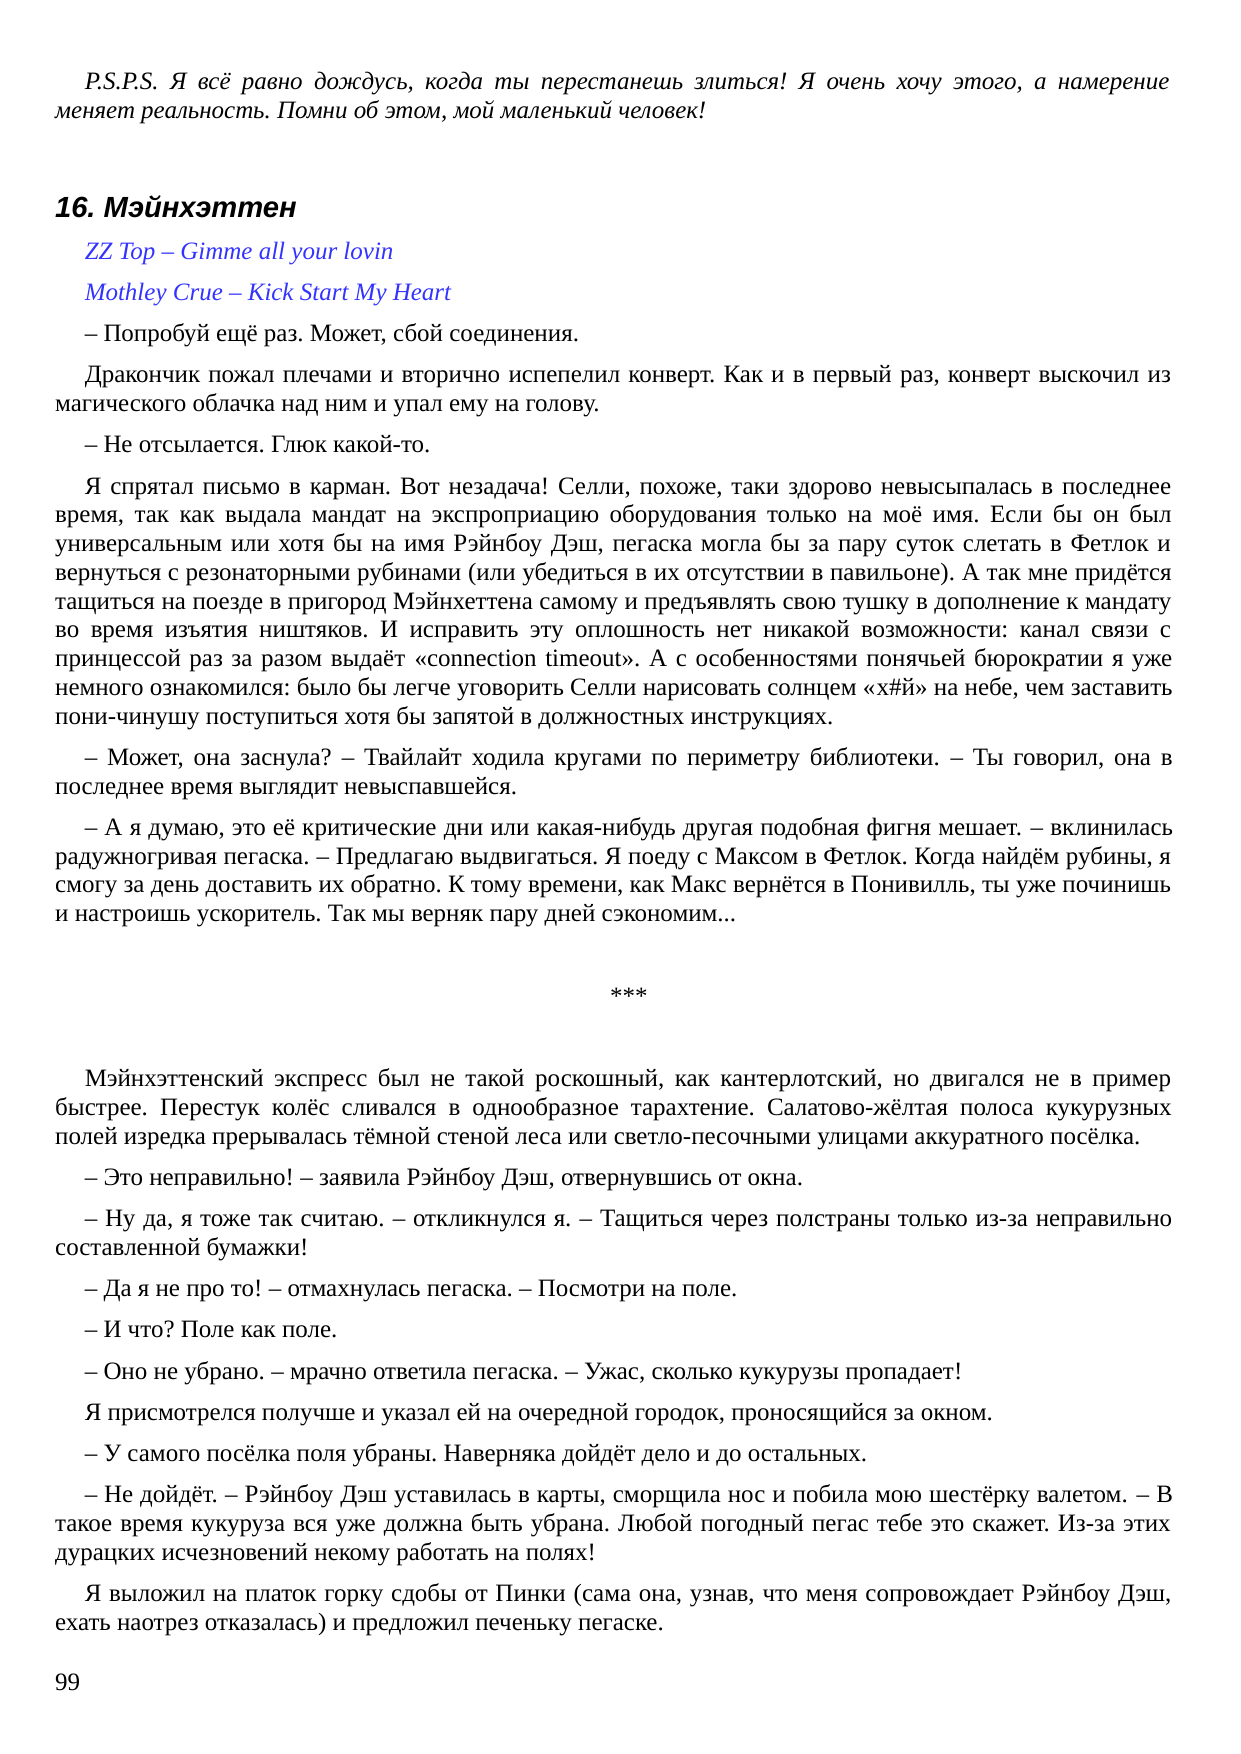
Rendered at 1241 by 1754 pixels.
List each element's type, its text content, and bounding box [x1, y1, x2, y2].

text Я выложил на платок горку сдобы от Пинки (сама она, узнав, что меня сопровождает Рэйнбоу Дэш, ехать наотрез отказалась) и предложил печеньку пегаске. [55, 1578, 1173, 1636]
text – А я думаю, это её критические дни или какая-нибудь другая подобная фигня мешает. – вклинилась радужногривая пегаска. – Предлагаю выдвигаться. Я поеду с Максом в Фетлок. Когда найдём рубины, я смогу за день доставить их обратно. К тому времени, как Макс вернётся в Понивилль, ты уже починишь и настроишь ускоритель. Так мы верняк пару дней сэкономим... [55, 812, 1173, 927]
text – Ну да, я тоже так считаю. – откликнулся я. – Тащиться через полстраны только из-за неправильно составленной бумажки! [55, 1203, 1173, 1261]
text – Да я не про то! – отмахнулась пегаска. – Посмотри на поле. [55, 1273, 1173, 1302]
text Дракончик пожал плечами и вторично испепелил конверт. Как и в первый раз, конверт выскочил из магического облачка над ним и упал ему на голову. [55, 359, 1173, 417]
text *** [55, 981, 1173, 1009]
text Я спрятал письмо в карман. Вот незадача! Селли, похоже, таки здорово невысыпалась в последнее время, так как выдала мандат на экспроприацию оборудования только на моё имя. Если бы он был универсальным или хотя бы на имя Рэйнбоу Дэш, пегаска могла бы за пару суток слетать в Фетлок и вернуться с резонаторными рубинами (или убедиться в их отсутствии в павильоне). А так мне придётся тащиться на поезде в пригород Мэйнхеттена самому и предъявлять свою тушку в дополнение к мандату во время изъятия ништяков. И исправить эту оплошность нет никакой возможности: канал связи с принцессой раз за разом выдаёт «connection timeout». А с особенностями понячьей бюрократии я уже немного ознакомился: было бы легче уговорить Селли нарисовать солнцем «х#й» на небе, чем заставить пони-чинушу поступиться хотя бы запятой в должностных инструкциях. [55, 471, 1173, 729]
text – Может, она заснула? – Твайлайт ходила кругами по периметру библиотеки. – Ты говорил, она в последнее время выглядит невыспавшейся. [55, 742, 1173, 799]
text Я присмотрелся получше и указал ей на очередной городок, проносящийся за окном. [55, 1397, 1173, 1426]
text – Не отсылается. Глюк какой-то. [55, 429, 1173, 458]
text – Оно не убрано. – мрачно ответила пегаска. – Ужас, сколько кукурузы пропадает! [55, 1356, 1173, 1384]
text P.S.P.S. Я всё равно дождусь, когда ты перестанешь злиться! Я очень хочу этого, а намерение меняет реальность. Помни об этом, мой маленький человек! [55, 66, 1173, 123]
text ZZ Top – Gimme all your lovin [55, 236, 1173, 264]
text – У самого посёлка поля убраны. Наверняка дойдёт дело и до остальных. [55, 1438, 1173, 1467]
text – И что? Поле как поле. [55, 1314, 1173, 1343]
text – Попробуй ещё раз. Может, сбой соединения. [55, 318, 1173, 347]
subtitle 16. Мэйнхэттен [55, 190, 1173, 223]
text Мэйнхэттенский экспресс был не такой роскошный, как кантерлотский, но двигался не в пример быстрее. Перестук колёс сливался в однообразное тарахтение. Салатово-жёлтая полоса кукурузных полей изредка прерывалась тёмной стеной леса или светло-песочными улицами аккуратного посёлка. [55, 1063, 1173, 1149]
text – Это неправильно! – заявила Рэйнбоу Дэш, отвернувшись от окна. [55, 1162, 1173, 1191]
text Mothley Crue – Kick Start My Heart [55, 277, 1173, 306]
text – Не дойдёт. – Рэйнбоу Дэш уставилась в карты, сморщила нос и побила мою шестёрку валетом. – В такое время кукуруза вся уже должна быть убрана. Любой погодный пегас тебе это скажет. Из-за этих дурацких исчезновений некому работать на полях! [55, 1479, 1173, 1566]
